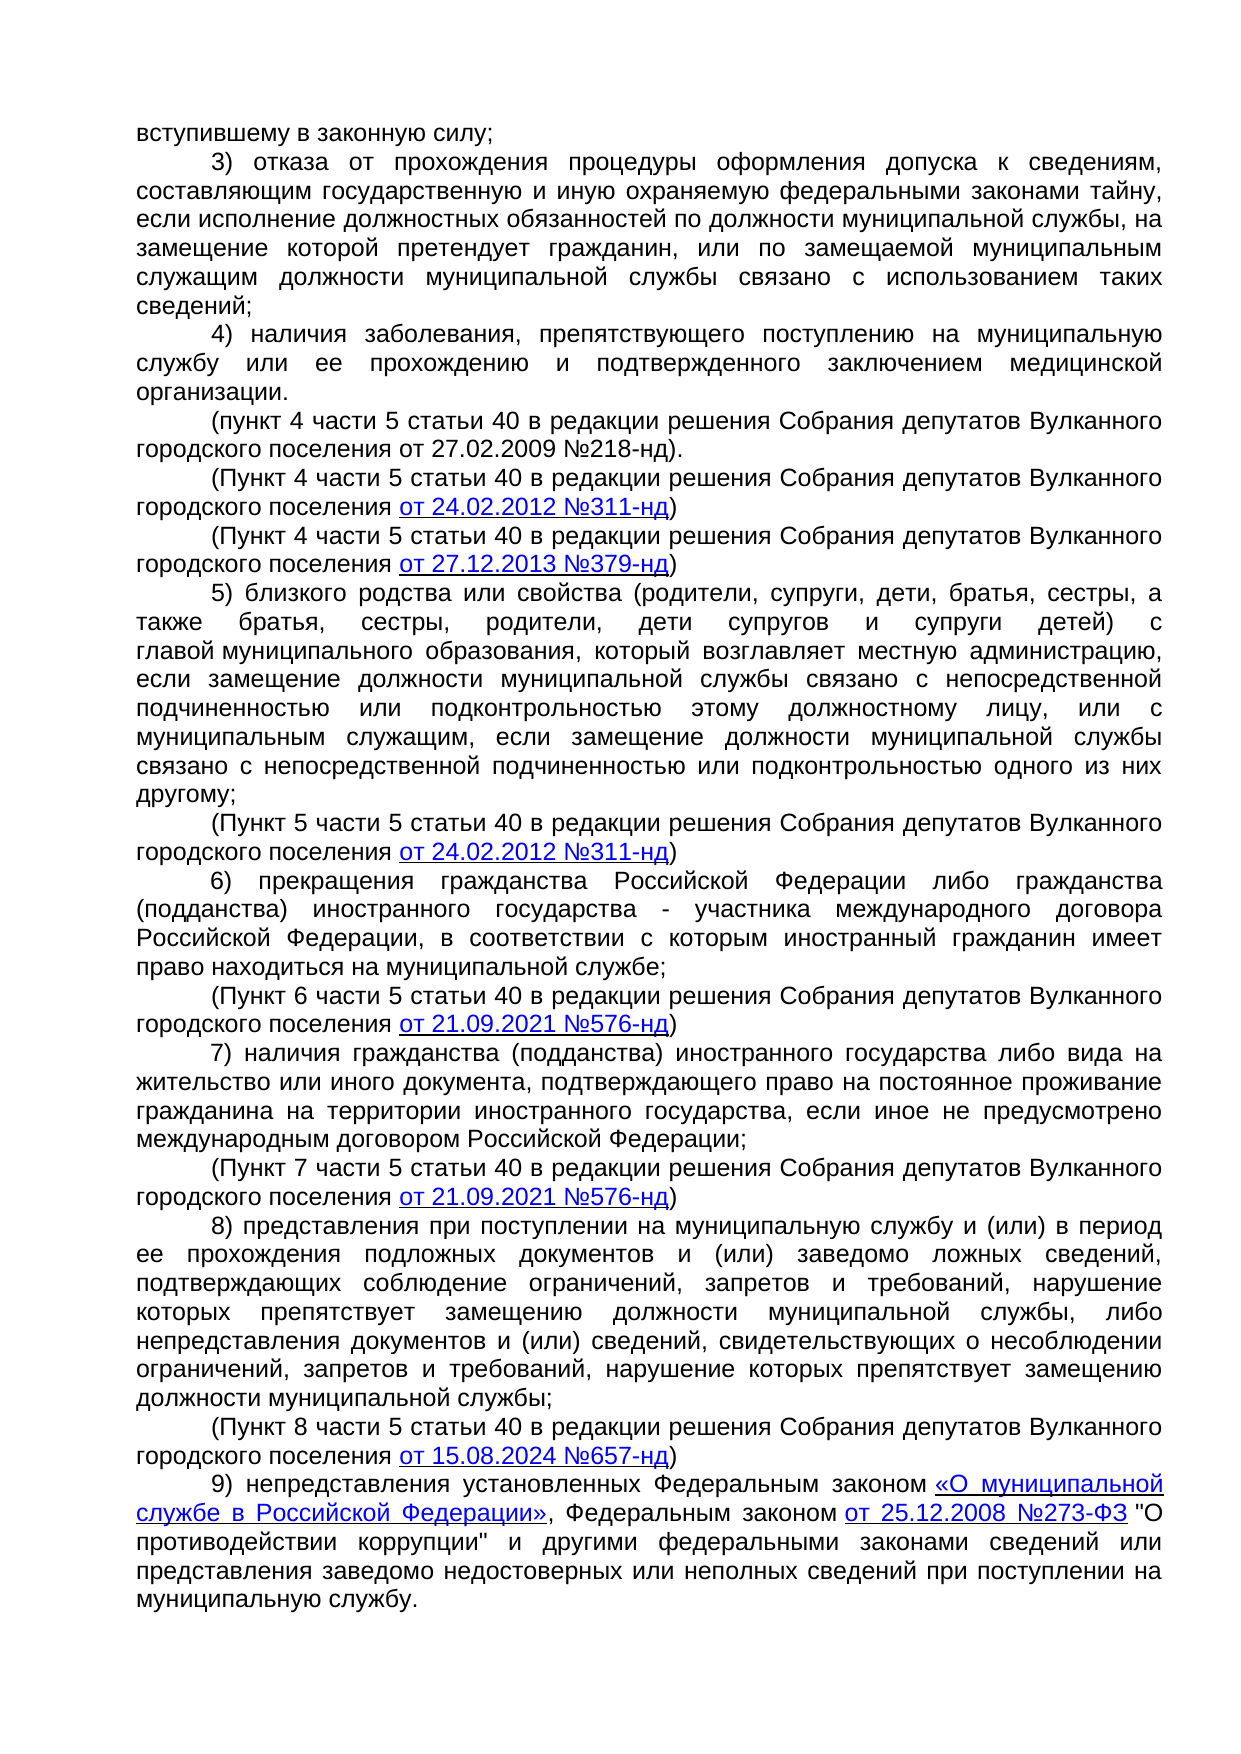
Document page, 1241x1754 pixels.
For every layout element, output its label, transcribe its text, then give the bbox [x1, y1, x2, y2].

text 9) непредставления установленных Федеральным законом «О муниципальной службе в Российской Федерации», Федеральным законом от 25.12.2008 №273-ФЗ "О противодействии коррупции" и другими федеральными законами сведений или представления заведомо недостоверных или неполных сведений при поступлении на муниципальную службу. [136, 1469, 1163, 1613]
text 6) прекращения гражданства Российской Федерации либо гражданства (подданства) иностранного государства - участника международного договора Российской Федерации, в соответствии с которым иностранный гражданин имеет право находиться на муниципальной службе; [136, 866, 1163, 981]
text (пункт 4 части 5 статьи 40 в редакции решения Собрания депутатов Вулканного городского поселения от 27.02.2009 №218-нд). [136, 406, 1163, 463]
text 3) отказа от прохождения процедуры оформления допуска к сведениям, составляющим государственную и иную охраняемую федеральными законами тайну, если исполнение должностных обязанностей по должности муниципальной службы, на замещение которой претендует гражданин, или по замещаемой муниципальным служащим должности муниципальной службы связано с использованием таких сведений; [136, 147, 1163, 319]
text (Пункт 4 части 5 статьи 40 в редакции решения Собрания депутатов Вулканного городского поселения от 24.02.2012 №311-нд) [136, 463, 1163, 521]
text (Пункт 8 части 5 статьи 40 в редакции решения Собрания депутатов Вулканного городского поселения от 15.08.2024 №657-нд) [136, 1412, 1163, 1469]
text 5) близкого родства или свойства (родители, супруги, дети, братья, сестры, а также братья, сестры, родители, дети супругов и супруги детей) с главой муниципального образования, который возглавляет местную администрацию, если замещение должности муниципальной службы связано с непосредственной подчиненностью или подконтрольностью этому должностному лицу, или с муниципальным служащим, если замещение должности муниципальной службы связано с непосредственной подчиненностью или подконтрольностью одного из них другому; [136, 578, 1163, 808]
text 8) представления при поступлении на муниципальную службу и (или) в период ее прохождения подложных документов и (или) заведомо ложных сведений, подтверждающих соблюдение ограничений, запретов и требований, нарушение которых препятствует замещению должности муниципальной службы, либо непредставления документов и (или) сведений, свидетельствующих о несоблюдении ограничений, запретов и требований, нарушение которых препятствует замещению должности муниципальной службы; [136, 1211, 1163, 1412]
text (Пункт 5 части 5 статьи 40 в редакции решения Собрания депутатов Вулканного городского поселения от 24.02.2012 №311-нд) [136, 808, 1163, 866]
text (Пункт 6 части 5 статьи 40 в редакции решения Собрания депутатов Вулканного городского поселения от 21.09.2021 №576-нд) [136, 981, 1163, 1038]
text вступившему в законную силу; [136, 118, 1163, 147]
text 7) наличия гражданства (подданства) иностранного государства либо вида на жительство или иного документа, подтверждающего право на постоянное проживание гражданина на территории иностранного государства, если иное не предусмотрено международным договором Российской Федерации; [136, 1038, 1163, 1153]
text 4) наличия заболевания, препятствующего поступлению на муниципальную службу или ее прохождению и подтвержденного заключением медицинской организации. [136, 319, 1163, 406]
text (Пункт 4 части 5 статьи 40 в редакции решения Собрания депутатов Вулканного городского поселения от 27.12.2013 №379-нд) [136, 521, 1163, 578]
text (Пункт 7 части 5 статьи 40 в редакции решения Собрания депутатов Вулканного городского поселения от 21.09.2021 №576-нд) [136, 1153, 1163, 1211]
